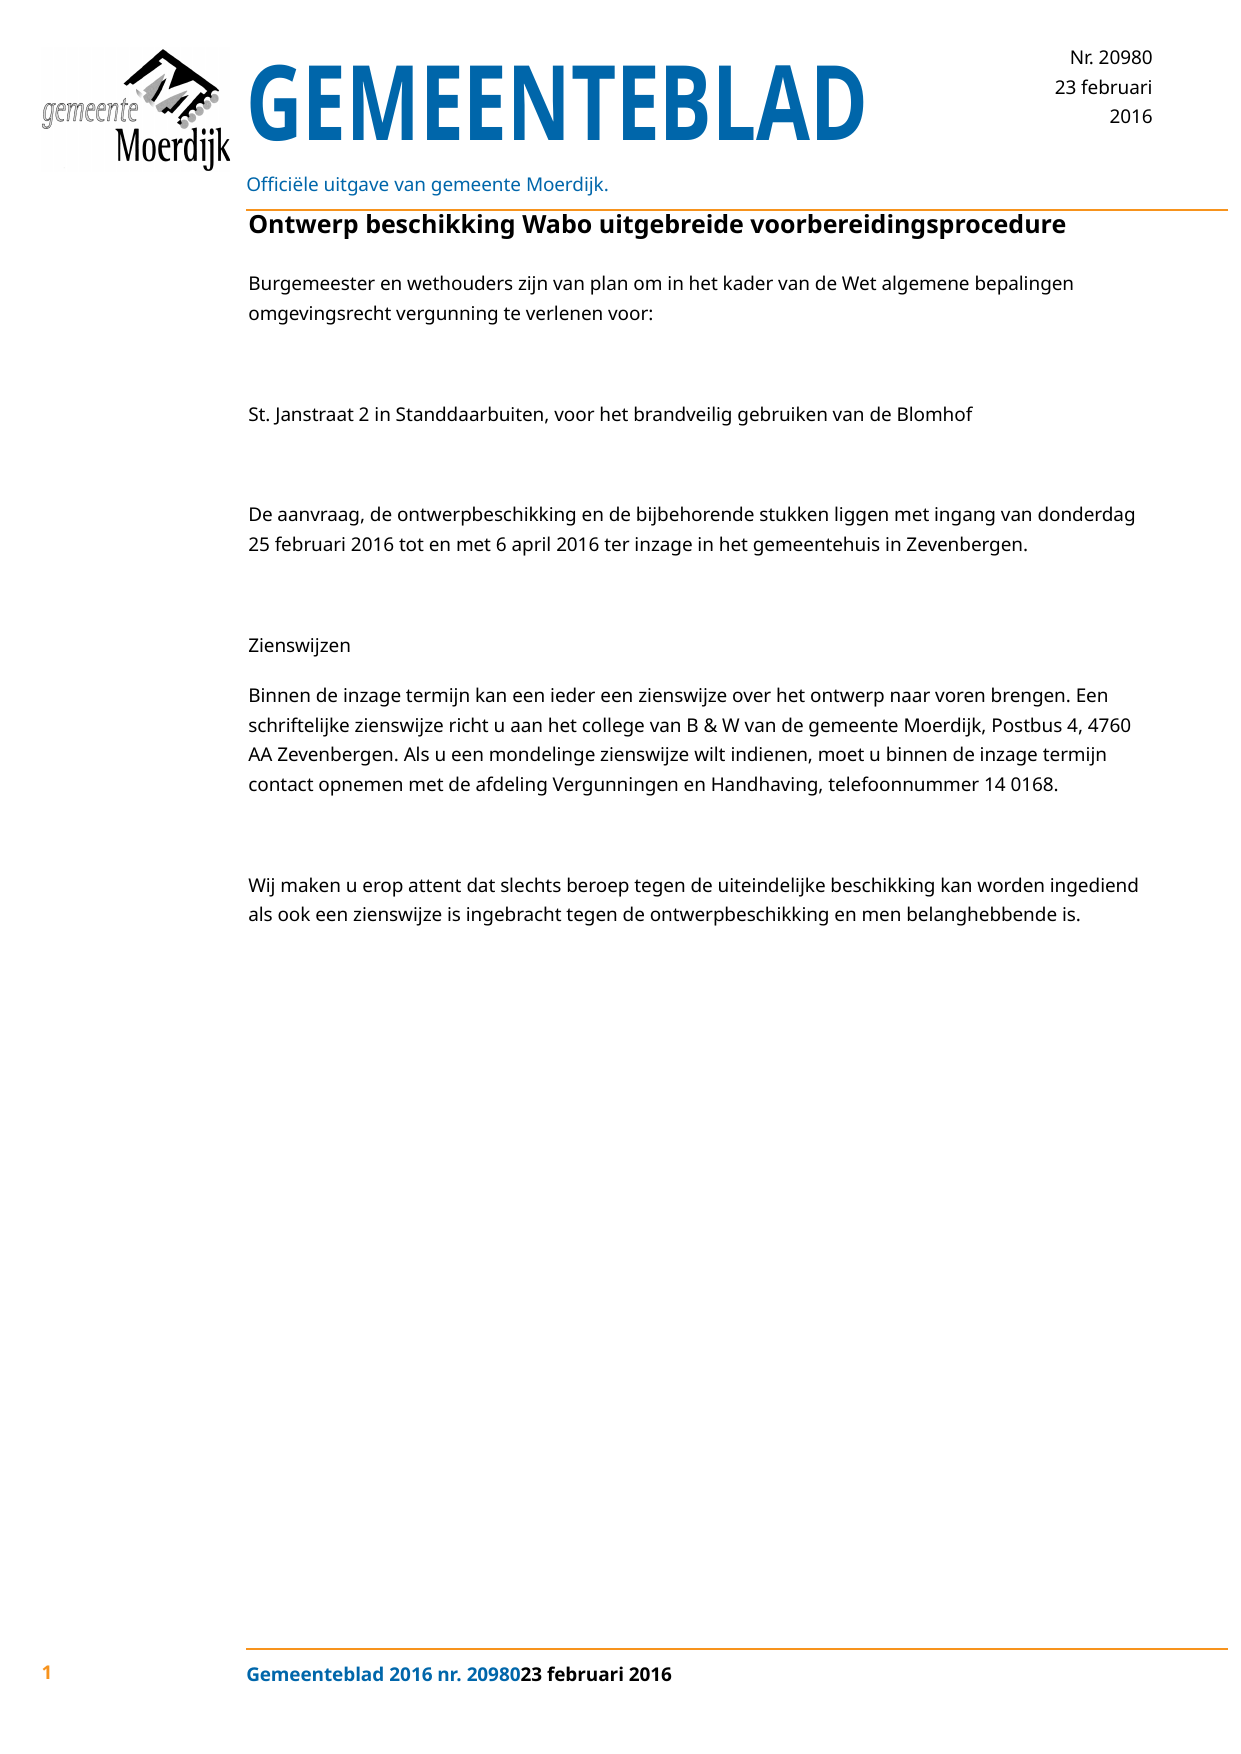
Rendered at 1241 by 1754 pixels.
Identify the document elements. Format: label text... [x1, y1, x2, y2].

text Burgemeester en wethouders zijn van plan om in het kader van de Wet algemene bepalingen omgevingsrecht vergunning te verlenen voor: [248, 270, 1152, 326]
text Binnen de inzage termijn kan een ieder een zienswijze over het ontwerp naar voren brengen. Een schriftelijke zienswijze richt u aan het college van B & W van de gemeente Moerdijk, Postbus 4, 4760 AA Zevenbergen. Als u een mondelinge zienswijze wilt indienen, moet u binnen de inzage termijn contact opnemen met de afdeling Vergunningen en Handhaving, telefoonnummer 14 0168. [248, 682, 1152, 797]
text De aanvraag, de ontwerpbeschikking en de bijbehorende stukken liggen met ingang van donderdag 25 februari 2016 tot en met 6 april 2016 ter inzage in het gemeentehuis in Zevenbergen. [248, 502, 1152, 557]
text Ontwerp beschikking Wabo uitgebreide voorbereidingsprocedure [248, 211, 1152, 241]
text Wij maken u erop attent dat slechts beroep tegen de uiteindelijke beschikking kan worden ingediend als ook een zienswijze is ingebracht tegen de ontwerpbeschikking en men belanghebbende is. [248, 872, 1152, 927]
text St. Janstraat 2 in Standdaarbuiten, voor het brandveilig gebruiken van de Blomhof [248, 401, 1152, 426]
text Zienswijzen [248, 632, 1152, 658]
picture [41, 47, 231, 172]
